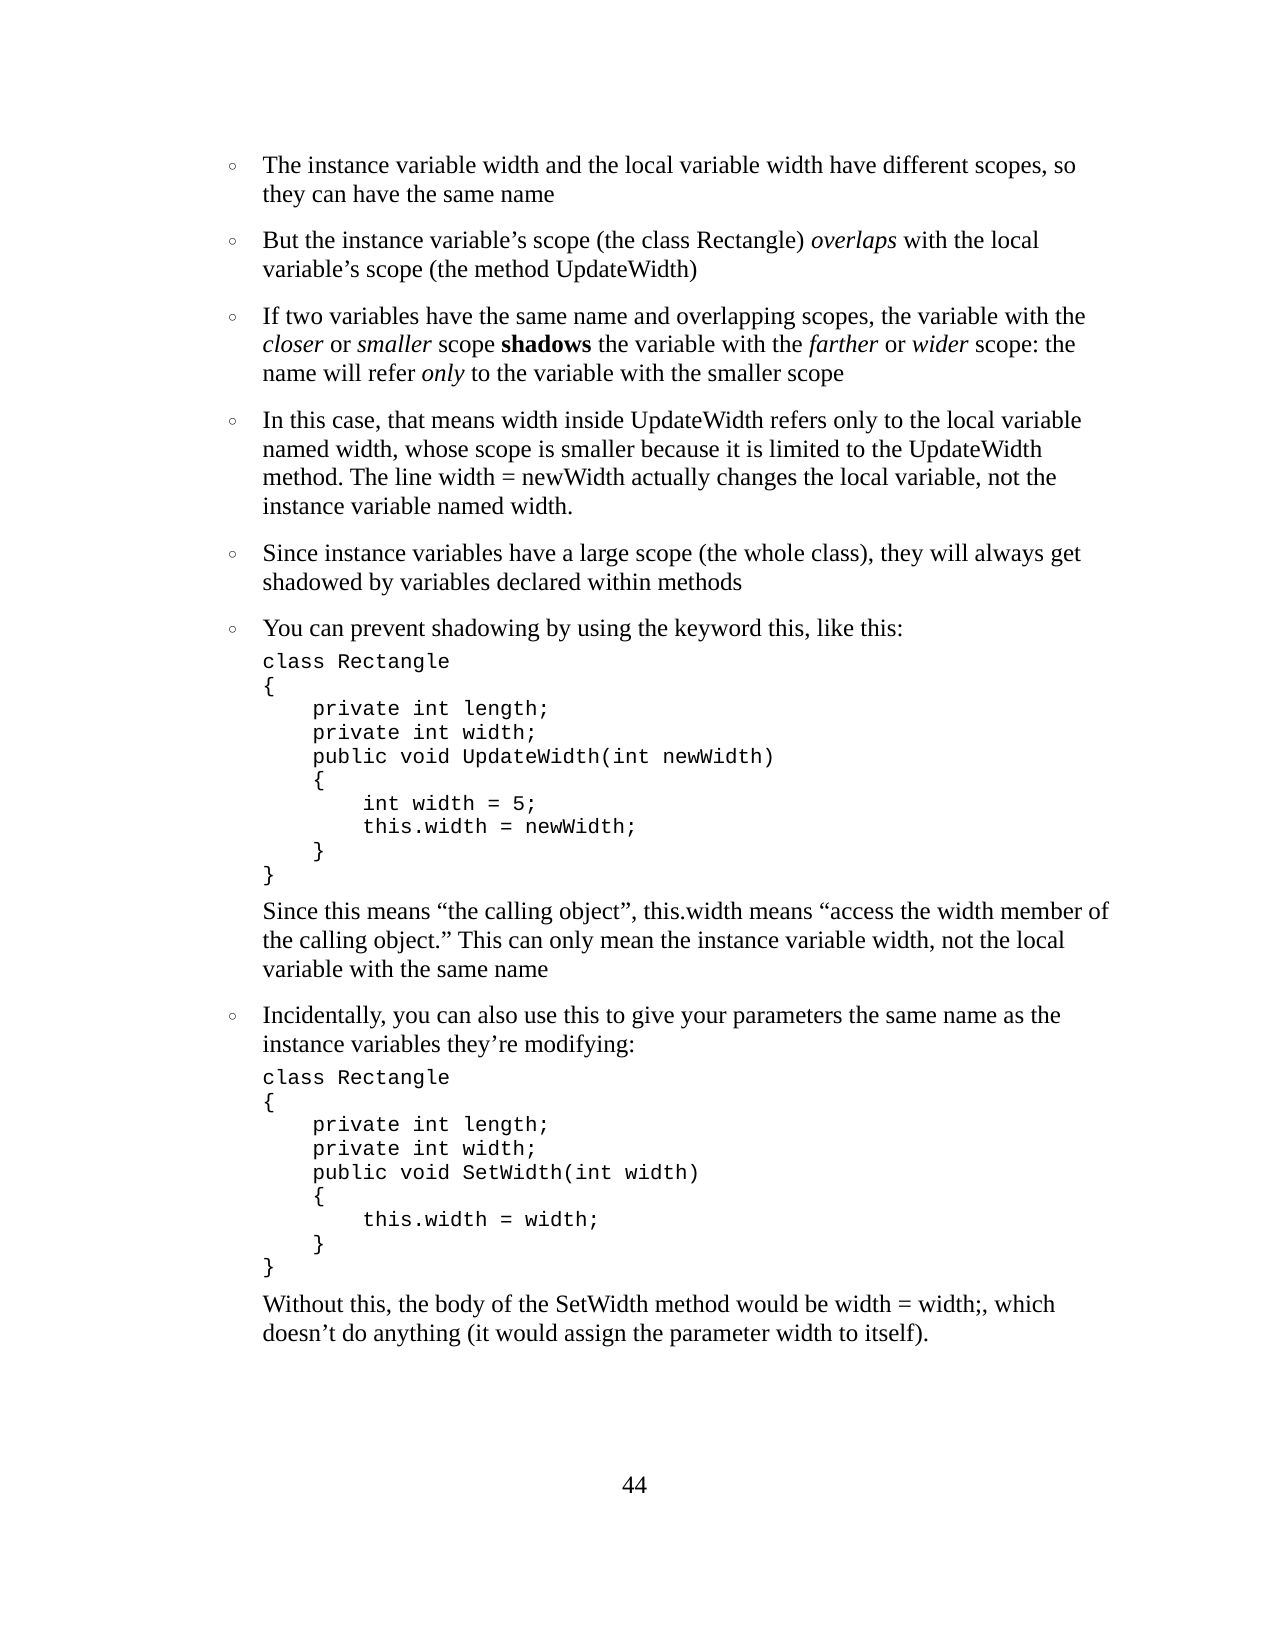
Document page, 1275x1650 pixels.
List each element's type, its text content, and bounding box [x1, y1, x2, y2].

list But the instance variable’s scope (the class Rectangle) overlaps with the local variable’s scope (the method UpdateWidth) [225, 225, 1125, 283]
list Without this, the body of the SetWidth method would be width = width;, which doesn’t do anything (it would assign the parameter width to itself). [225, 1289, 1125, 1346]
list private int length; [225, 698, 1125, 722]
list You can prevent shadowing by using the keyword this, like this: [225, 613, 1125, 642]
list Incidentally, you can also use this to give your parameters the same name as the instance variables they’re modifying: [225, 1001, 1125, 1058]
list { [225, 769, 1125, 793]
list } [225, 864, 1125, 887]
list { [225, 1185, 1125, 1209]
list { [225, 1091, 1125, 1114]
list private int width; [225, 722, 1125, 746]
list private int length; [225, 1114, 1125, 1138]
list Since instance variables have a large scope (the whole class), they will always get shadowed by variables declared within methods [225, 538, 1125, 595]
list { [225, 675, 1125, 698]
list Since this means “the calling object”, this.width means “access the width member of the calling object.” This can only mean the instance variable width, not the local variable with the same name [225, 896, 1125, 983]
list private int width; [225, 1138, 1125, 1162]
list The instance variable width and the local variable width have different scopes, so they can have the same name [225, 150, 1125, 207]
list int width = 5; [225, 793, 1125, 817]
list In this case, that means width inside UpdateWidth refers only to the local variable named width, whose scope is smaller because it is limited to the UpdateWidth method. The line width = newWidth actually changes the local variable, not the instance variable named width. [225, 405, 1125, 520]
list } [225, 1256, 1125, 1280]
list this.width = width; [225, 1209, 1125, 1233]
list public void SetWidth(int width) [225, 1162, 1125, 1185]
list } [225, 840, 1125, 864]
list If two variables have the same name and overlapping scopes, the variable with the closer or smaller scope shadows the variable with the farther or wider scope: the name will refer only to the variable with the smaller scope [225, 301, 1125, 387]
list class Rectangle [225, 1067, 1125, 1091]
list public void UpdateWidth(int newWidth) [225, 746, 1125, 769]
list this.width = newWidth; [225, 817, 1125, 840]
list } [225, 1233, 1125, 1256]
list class Rectangle [225, 651, 1125, 675]
